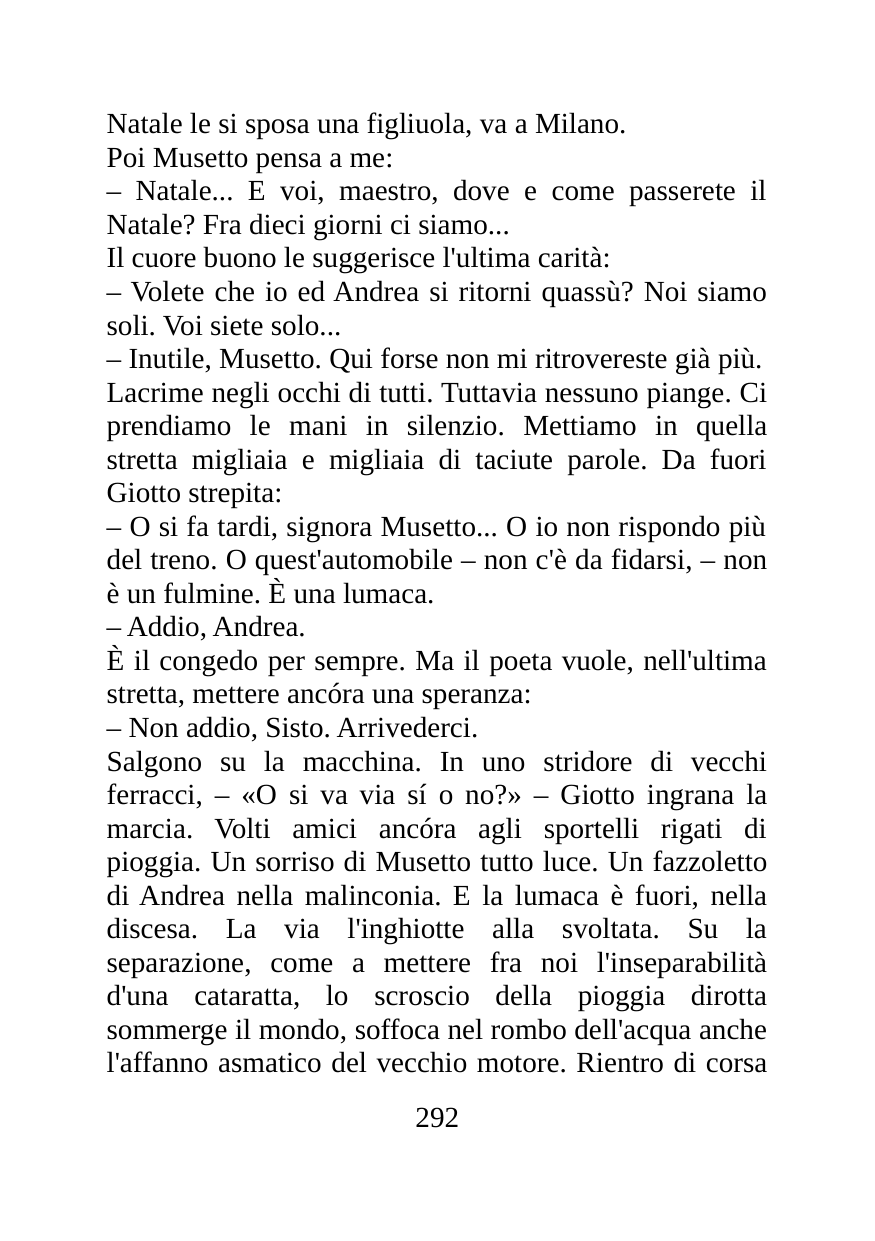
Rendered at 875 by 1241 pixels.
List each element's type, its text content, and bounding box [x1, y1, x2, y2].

text Salgono su la macchina. In uno stridore di vecchi ferracci, – «O si va via sí o no?» – Giotto ingrana la marcia. Volti amici ancóra agli sportelli rigati di pioggia. Un sorriso di Musetto tutto luce. Un fazzoletto di Andrea nella malinconia. E la lumaca è fuori, nella discesa. La via l'inghiotte alla svoltata. Su la separazione, come a mettere fra noi l'inseparabilità d'una cataratta, lo scroscio della pioggia dirotta sommerge il mondo, soffoca nel rombo dell'acqua anche l'affanno asmatico del vecchio motore. Rientro di corsa [106, 744, 768, 1079]
text Natale le si sposa una figliuola, va a Milano. [106, 106, 768, 140]
text Il cuore buono le suggerisce l'ultima carità: [106, 241, 768, 274]
text – Non addio, Sisto. Arrivederci. [106, 710, 768, 744]
text È il congedo per sempre. Ma il poeta vuole, nell'ultima stretta, mettere ancóra una speranza: [106, 643, 768, 710]
text – Volete che io ed Andrea si ritorni quassù? Noi siamo soli. Voi siete solo... [106, 274, 768, 341]
text – Addio, Andrea. [106, 609, 768, 643]
text Lacrime negli occhi di tutti. Tuttavia nessuno piange. Ci prendiamo le mani in silenzio. Mettiamo in quella stretta migliaia e migliaia di taciute parole. Da fuori Giotto strepita: [106, 375, 768, 509]
text – Inutile, Musetto. Qui forse non mi ritrovereste già più. [106, 341, 768, 375]
text Poi Musetto pensa a me: [106, 140, 768, 173]
text – Natale... E voi, maestro, dove e come passerete il Natale? Fra dieci giorni ci siamo... [106, 173, 768, 241]
text – O si fa tardi, signora Musetto... O io non rispondo più del treno. O quest'automobile – non c'è da fidarsi, – non è un fulmine. È una lumaca. [106, 509, 768, 609]
